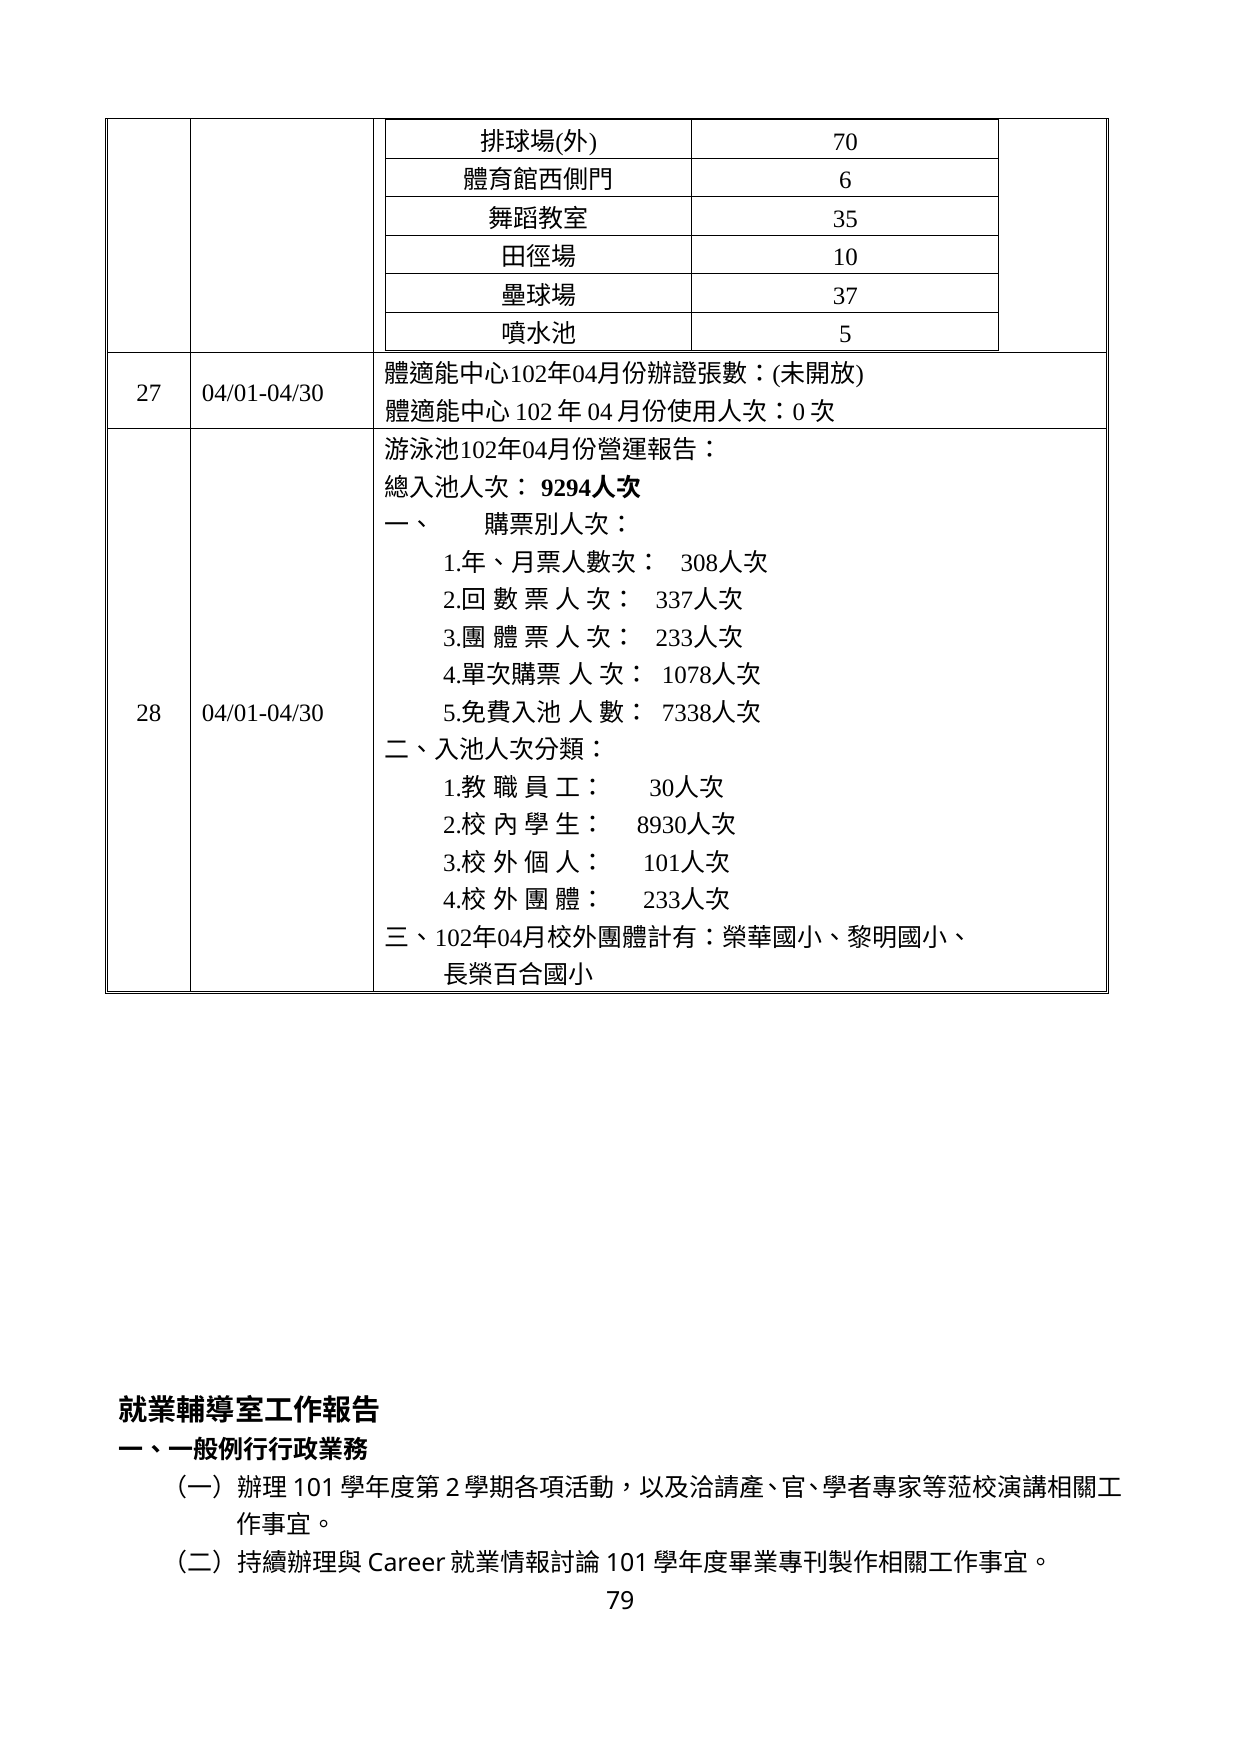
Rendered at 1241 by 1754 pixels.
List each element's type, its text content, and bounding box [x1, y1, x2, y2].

table_cell 體育館西側門 [386, 159, 691, 196]
table_cell [108, 119, 190, 352]
table_cell 游泳池102年04月份營運報告： 總入池人次： 9294人次 購票別人次： 1.年、月票人數次： 308人次 2.回 數 票 人 次： 337人次 3.團 體 票 人 次： 233人次 4.單次購票 人 次： 1078人次 5.免費入池 人 數： 7338人次 二、入池人次分類： 1.教 職 員 工： 30人次 2.校 內 學 生： 8930人次 3.校 外 個 人： 101人次 4.校 外 團 體： 233人次 三、102年04月校外團體計有：榮華國小、黎明國小、 長榮百合國小 [374, 429, 1106, 991]
table_cell 田徑場 [386, 236, 691, 273]
table_cell 04/01-04/30 [191, 429, 373, 991]
table_cell 體適能中心102年04月份辦證張數：(未開放) 體適能中心102年04月份使用人次：0次 [374, 353, 1106, 428]
table_cell 6 [692, 159, 998, 196]
table_cell [191, 119, 373, 352]
text （二）持續辦理與Career就業情報討論101學年度畢業專刊製作相關工作事宜。 [162, 1541, 1122, 1579]
text 就業輔導室工作報告 [118, 1386, 1122, 1429]
table_cell 5 [692, 313, 998, 350]
table_cell 37 [692, 274, 998, 312]
table_cell 27 [108, 353, 190, 428]
table_cell [374, 119, 1106, 352]
table_cell 10 [692, 236, 998, 273]
table_cell 04/01-04/30 [191, 353, 373, 428]
text 一、一般例行行政業務 [118, 1429, 1122, 1466]
table_cell 70 [692, 120, 998, 158]
table_cell 28 [108, 429, 190, 991]
table_cell 壘球場 [386, 274, 691, 312]
table_cell 舞蹈教室 [386, 197, 691, 235]
table_cell 噴水池 [386, 313, 691, 350]
table_cell 排球場(外) [386, 120, 691, 158]
table_cell 35 [692, 197, 998, 235]
text （一）辦理101學年度第2學期各項活動，以及洽請產、官、學者專家等蒞校演講相關工作事宜。 [162, 1466, 1122, 1541]
